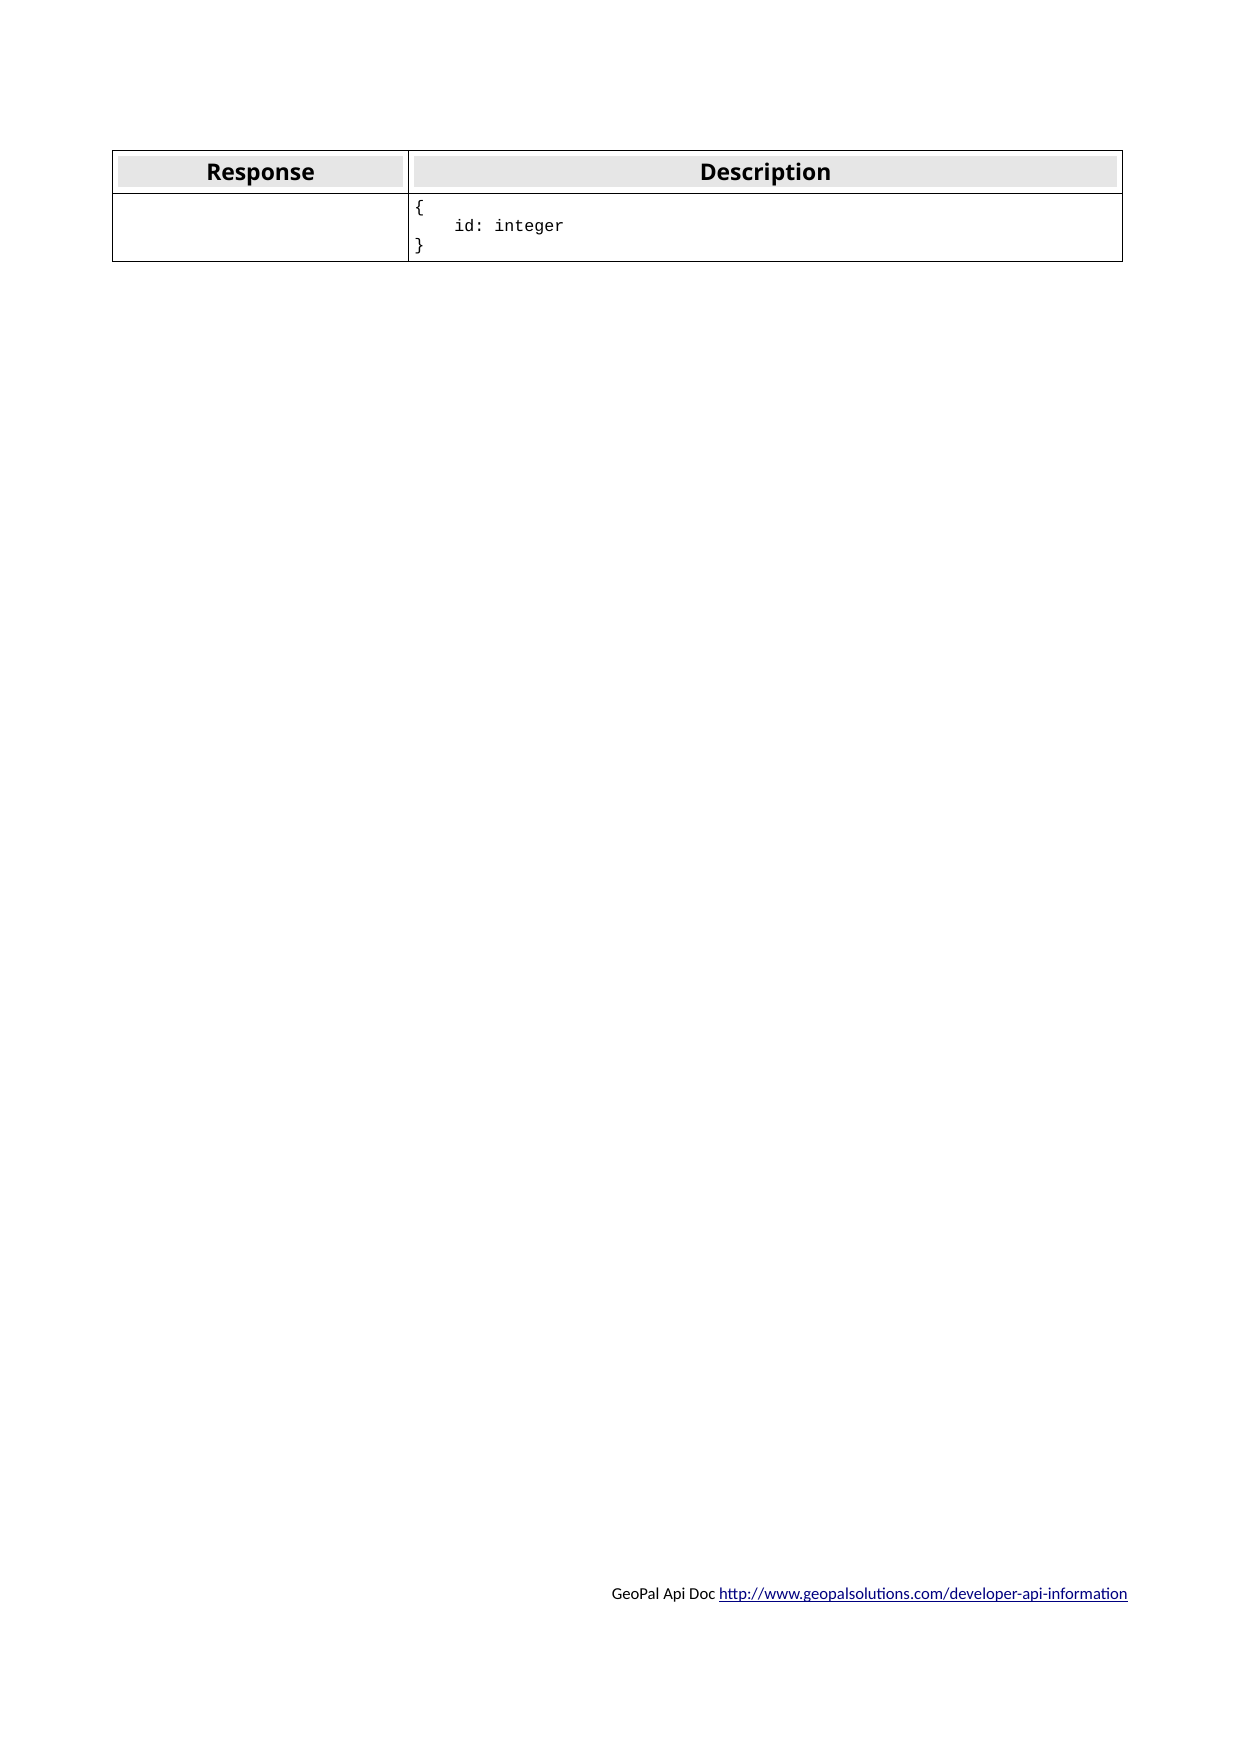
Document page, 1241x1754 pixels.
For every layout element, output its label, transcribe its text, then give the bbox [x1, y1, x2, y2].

table_header Description [409, 151, 1122, 193]
table_cell { id: integer } [409, 194, 1122, 261]
table_header Response [113, 151, 408, 193]
table_cell [113, 194, 408, 261]
